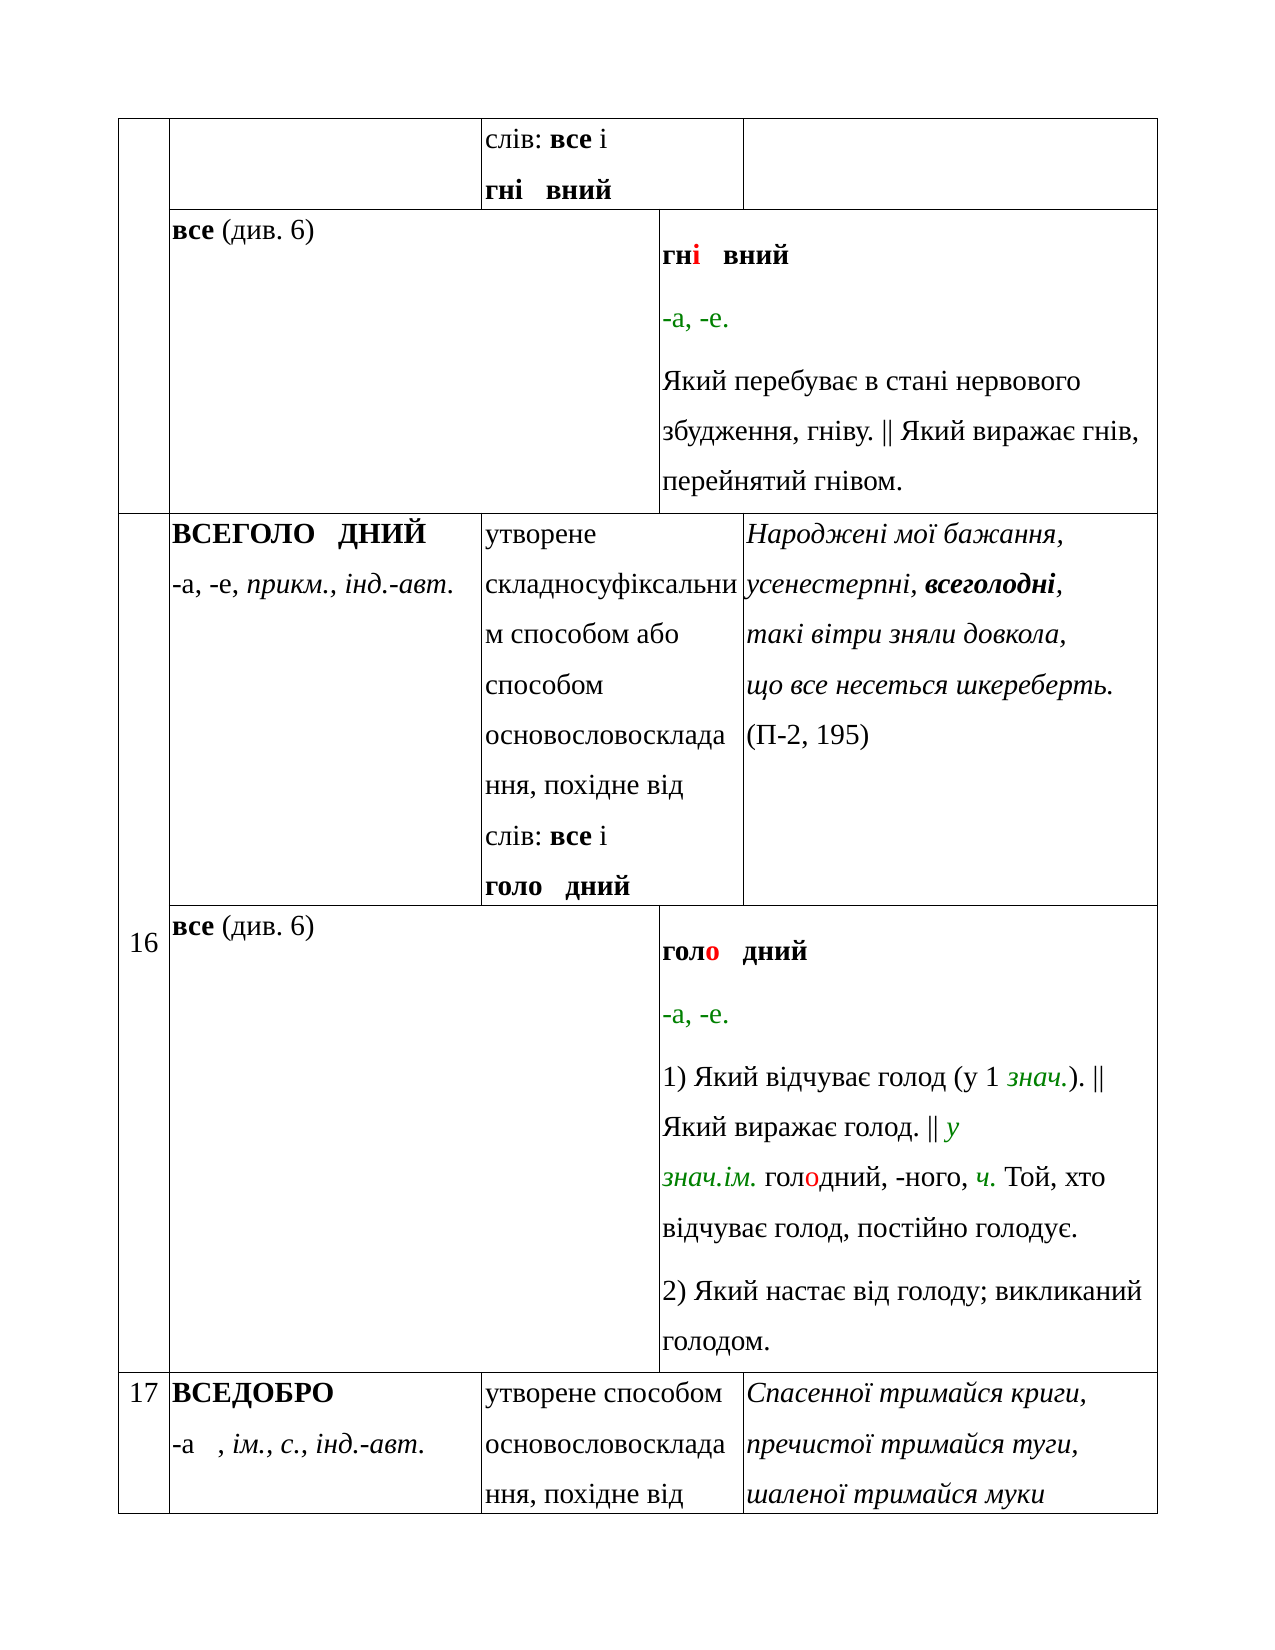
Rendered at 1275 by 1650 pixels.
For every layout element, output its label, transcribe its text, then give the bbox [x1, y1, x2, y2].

table_cell голодний -а, -е. 1) Який відчуває голод (у 1 знач.). || Який виражає голод. || у знач.ім. голодний, -ного, ч. Той, хто відчуває голод, постійно голодує. 2) Який настає від голоду; викликаний голодом. [660, 906, 1157, 1372]
table_cell 16 [119, 514, 169, 1372]
table_cell все (див. 6) [170, 210, 659, 512]
table_cell [744, 119, 1157, 208]
table_cell [170, 119, 481, 208]
table_cell Народжені мої бажання, усенестерпні, всеголодні, такі вітри зняли довкола, що все несеться шкереберть. (П‑2, 195) [744, 514, 1157, 905]
table_cell утворене складносуфіксальним способом або способом основословоскладання, похідне від слів: все і голодний [482, 514, 743, 905]
table_cell все (див. 6) [170, 906, 659, 1372]
table_cell слів: все і гнівний [482, 119, 743, 208]
table_cell ВсеголОдний -а, -е, прикм., інд.-авт. [170, 514, 481, 905]
table_cell ВседобрО -а, ім., с., інд.-авт. [170, 1373, 481, 1513]
table_cell 17 [119, 1373, 169, 1513]
table_cell Спасенної тримайся криги, пречистої тримайся туги, шаленої тримайся муки [744, 1373, 1157, 1513]
table_cell гнівний -а, -е. Який перебуває в стані нервового збудження, гніву. || Який виражає гнів, перейнятий гнівом. [660, 210, 1157, 512]
table_cell [119, 119, 169, 512]
table_cell утворене способом основословоскладання, похідне від [482, 1373, 743, 1513]
